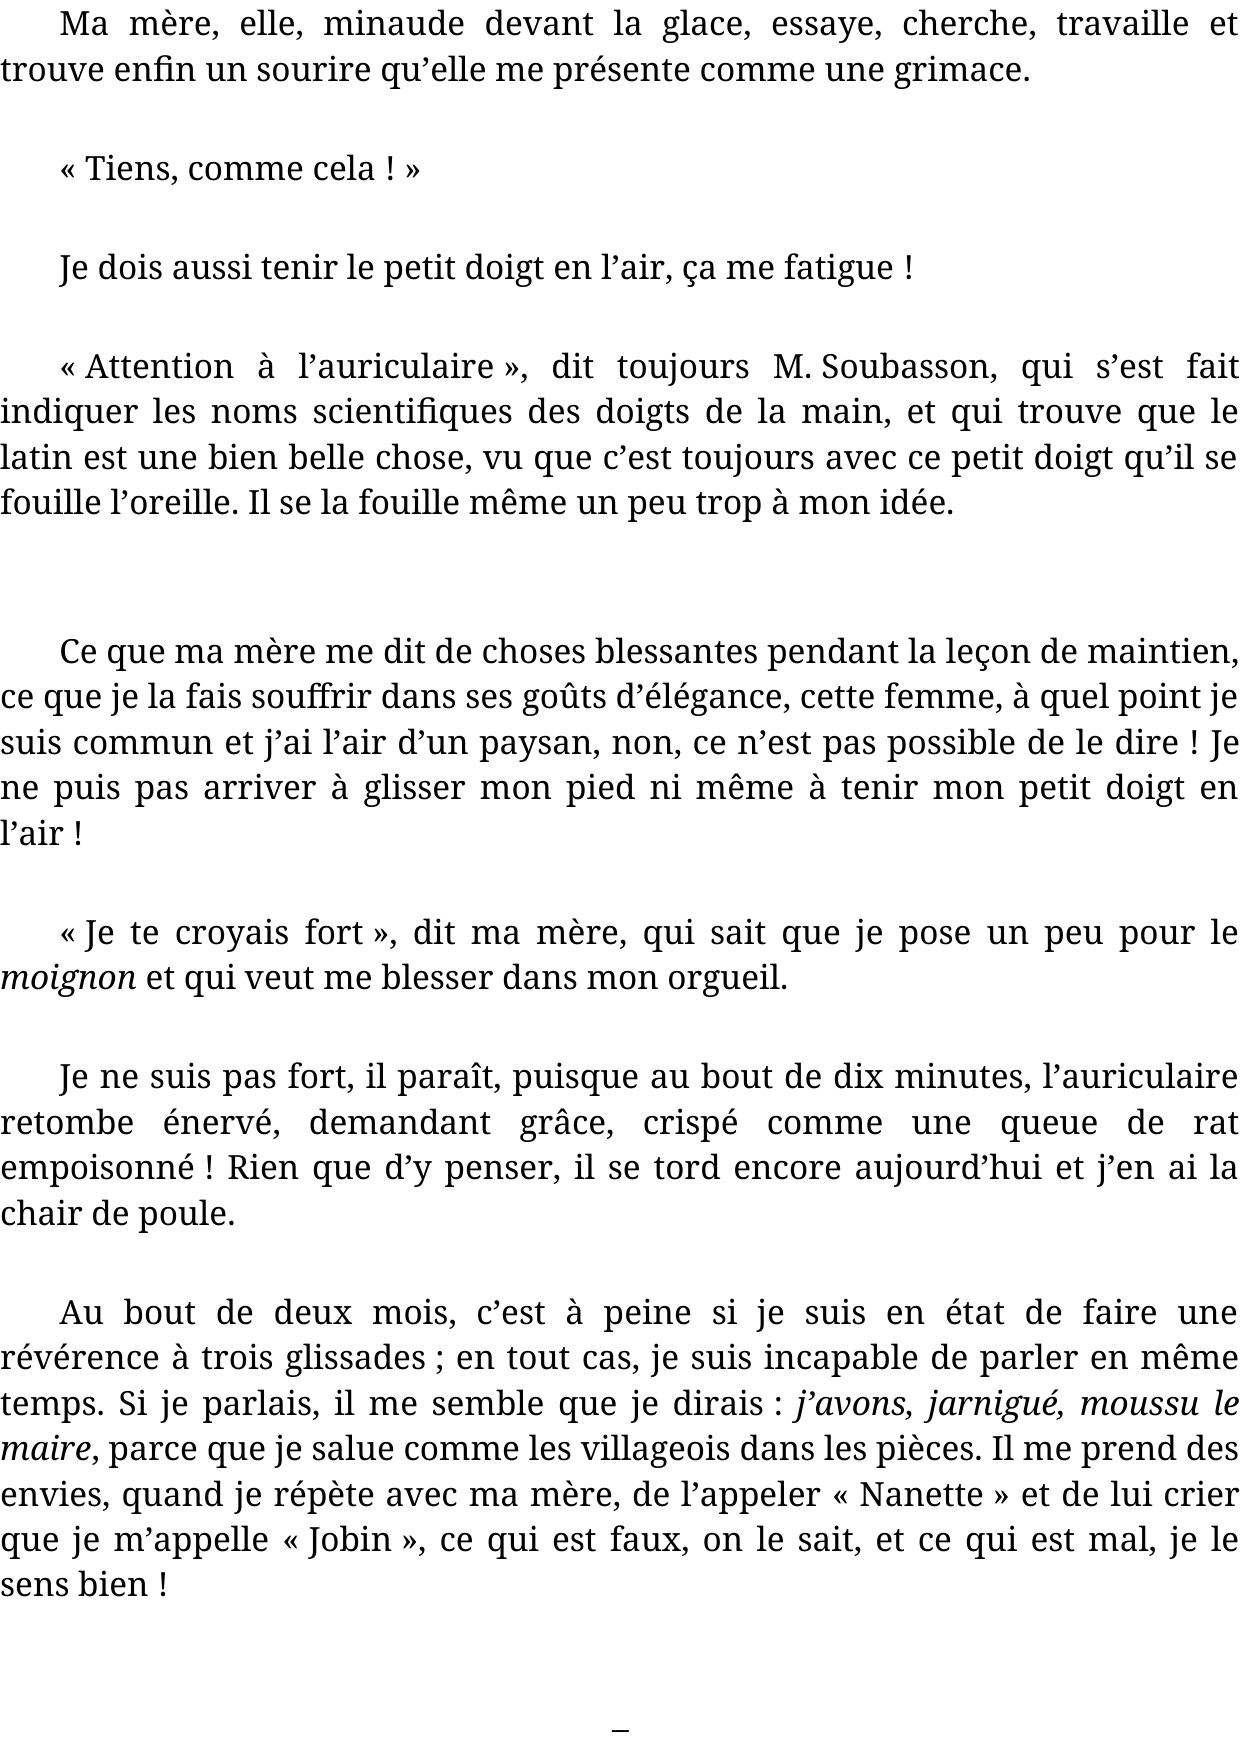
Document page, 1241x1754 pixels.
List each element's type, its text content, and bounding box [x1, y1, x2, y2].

text Au bout de deux mois, c’est à peine si je suis en état de faire une révérence à trois glissades ; en tout cas, je suis incapable de parler en même temps. Si je parlais, il me semble que je dirais : j’avons, jarnigué, moussu le maire, parce que je salue comme les villageois dans les pièces. Il me prend des envies, quand je répète avec ma mère, de l’appeler « Nanette » et de lui crier que je m’appelle « Jobin », ce qui est faux, on le sait, et ce qui est mal, je le sens bien ! [0, 1289, 1240, 1607]
text « Attention à l’auriculaire », dit toujours M. Soubasson, qui s’est fait indiquer les noms scientifiques des doigts de la main, et qui trouve que le latin est une bien belle chose, vu que c’est toujours avec ce petit doigt qu’il se fouille l’oreille. Il se la fouille même un peu trop à mon idée. [0, 343, 1240, 524]
text Ce que ma mère me dit de choses blessantes pendant la leçon de maintien, ce que je la fais souffrir dans ses goûts d’élégance, cette femme, à quel point je suis commun et j’ai l’air d’un paysan, non, ce n’est pas possible de le dire ! Je ne puis pas arriver à glisser mon pied ni même à tenir mon petit doigt en l’air ! [0, 628, 1240, 855]
text « Je te croyais fort », dit ma mère, qui sait que je pose un peu pour le moignon et qui veut me blesser dans mon orgueil. [0, 909, 1240, 999]
text Ma mère, elle, minaude devant la glace, essaye, cherche, travaille et trouve enfin un sourire qu’elle me présente comme une grimace. [0, 0, 1240, 91]
text Je dois aussi tenir le petit doigt en l’air, ça me fatigue ! [0, 244, 1240, 289]
text « Tiens, comme cela ! » [0, 144, 1240, 190]
text Je ne suis pas fort, il paraît, puisque au bout de dix minutes, l’auriculaire retombe énervé, demandant grâce, crispé comme une queue de rat empoisonné ! Rien que d’y penser, il se tord encore aujourd’hui et j’en ai la chair de poule. [0, 1053, 1240, 1235]
